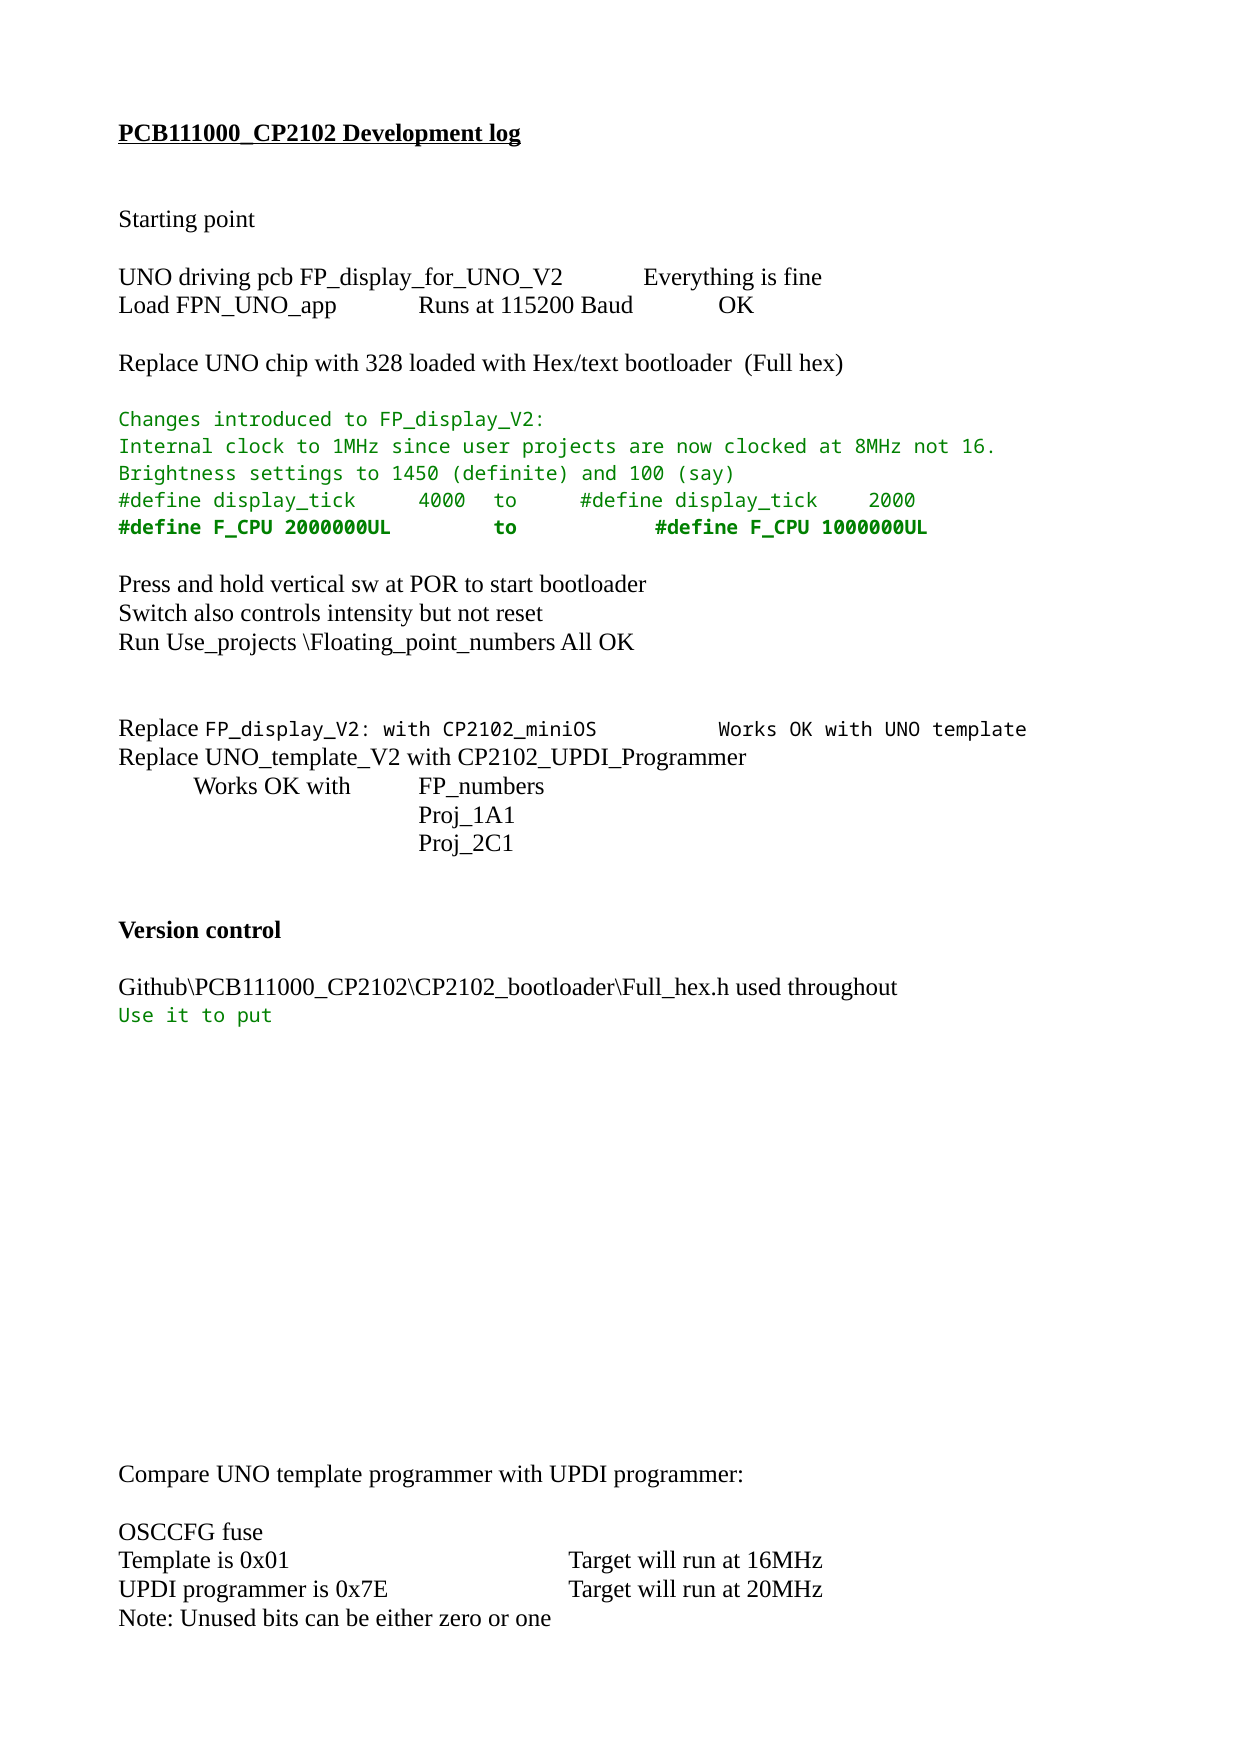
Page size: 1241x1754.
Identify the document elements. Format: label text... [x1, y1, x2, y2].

text UNO driving pcb FP_display_for_UNO_V2 Everything is fine [118, 262, 1122, 291]
text Compare UNO template programmer with UPDI programmer: [118, 1459, 1122, 1488]
text #define display_tick 4000 to #define display_tick 2000 [118, 487, 1122, 513]
text Replace UNO chip with 328 loaded with Hex/text bootloader (Full hex) [118, 348, 1122, 377]
text Proj_2C1 [118, 828, 1122, 857]
text Brightness settings to 1450 (definite) and 100 (say) [118, 459, 1122, 487]
text Github\PCB111000_CP2102\CP2102_bootloader\Full_hex.h used throughout [118, 972, 1122, 1001]
text Replace FP_display_V2: with CP2102_miniOS Works OK with UNO template [118, 713, 1122, 742]
text Press and hold vertical sw at POR to start bootloader [118, 569, 1122, 598]
text Works OK with FP_numbers [118, 771, 1122, 800]
text Run Use_projects \Floating_point_numbers All OK [118, 627, 1122, 656]
text Changes introduced to FP_display_V2: [118, 406, 1122, 433]
text #define F_CPU 2000000UL to #define F_CPU 1000000UL [118, 513, 1122, 541]
text Starting point [118, 204, 1122, 233]
text Version control [118, 915, 1122, 943]
text Template is 0x01 Target will run at 16MHz [118, 1545, 1122, 1574]
text OSCCFG fuse [118, 1517, 1122, 1545]
text Internal clock to 1MHz since user projects are now clocked at 8MHz not 16. [118, 433, 1122, 459]
text Replace UNO_template_V2 with CP2102_UPDI_Programmer [118, 742, 1122, 771]
text Load FPN_UNO_app Runs at 115200 Baud OK [118, 291, 1122, 319]
text Note: Unused bits can be either zero or one [118, 1603, 1122, 1632]
text UPDI programmer is 0x7E Target will run at 20MHz [118, 1574, 1122, 1603]
text Proj_1A1 [118, 800, 1122, 828]
text Use it to put [118, 1001, 1122, 1028]
text Switch also controls intensity but not reset [118, 598, 1122, 627]
text PCB111000_CP2102 Development log [118, 118, 1122, 147]
